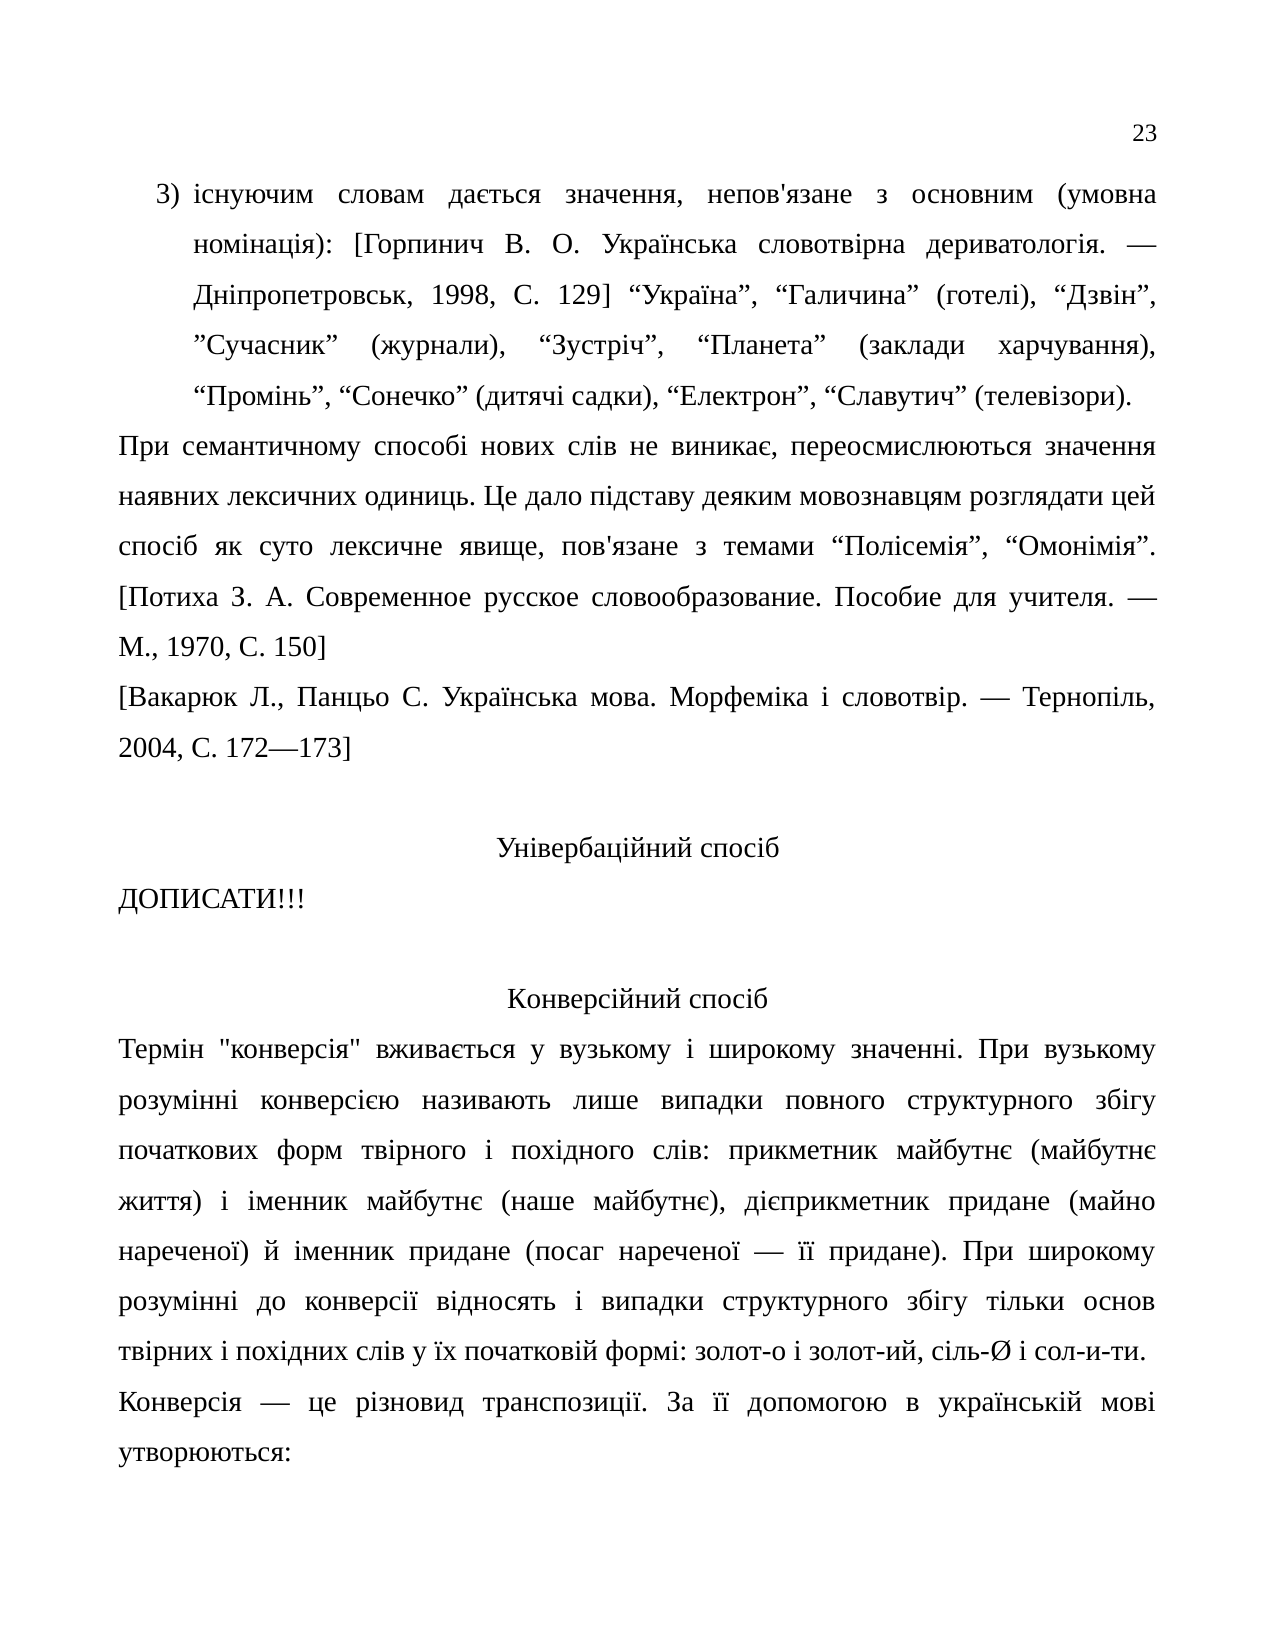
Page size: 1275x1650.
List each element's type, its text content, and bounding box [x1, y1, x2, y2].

text [Вакарюк Л., Панцьо С. Українська мова. Морфеміка і словотвір. — Тернопіль, 2004, C. 172—173] [118, 679, 1157, 763]
text ДОПИСАТИ!!! [118, 881, 1157, 914]
list існуючим словам дається значення, непов'язане з основним (умовна номінація): [Горпинич В. О. Українська словотвірна дериватологія. — Дніпропетровськ, 1998, С. 129] “Україна”, “Галичина” (готелі), “Дзвін”, ”Сучасник” (журнали), “Зустріч”, “Планета” (заклади харчування), “Промінь”, “Сонечко” (дитячі садки), “Електрон”, “Славутич” (телевізори). [156, 176, 1157, 411]
text Термін "конверсія" вживається у вузькому і широкому значенні. При вузькому розумінні конверсією називають лише випадки повного структурного збігу початкових форм твірного і похідного слів: прикметник майбутнє (майбутнє життя) і іменник майбутнє (наше майбутнє), дієприкметник придане (майно нареченої) й іменник придане (посаг нареченої — її придане). При широкому розумінні до конверсії відносять і випадки структурного збігу тільки основ твірних і похідних слів у їх початковій формі: золот-о і золот-ий, сіль-Ø і сол-и-ти. [118, 1032, 1157, 1367]
text Конверсійний спосіб [118, 981, 1157, 1015]
text При семантичному способі нових слів не виникає, переосмислюються значення наявних лексичних одиниць. Це дало підставу деяким мовознавцям розглядати цей спосіб як суто лексичне явище, пов'язане з темами “Полісемія”, “Омонімія”. [Потиха З. А. Современное русское словообразование. Пособие для учителя. — М., 1970, С. 150] [118, 428, 1157, 663]
text Універбаційний спосіб [118, 830, 1157, 864]
text Конверсія — це різновид транспозиції. За її допомогою в українській мові утворюються: [118, 1384, 1157, 1468]
